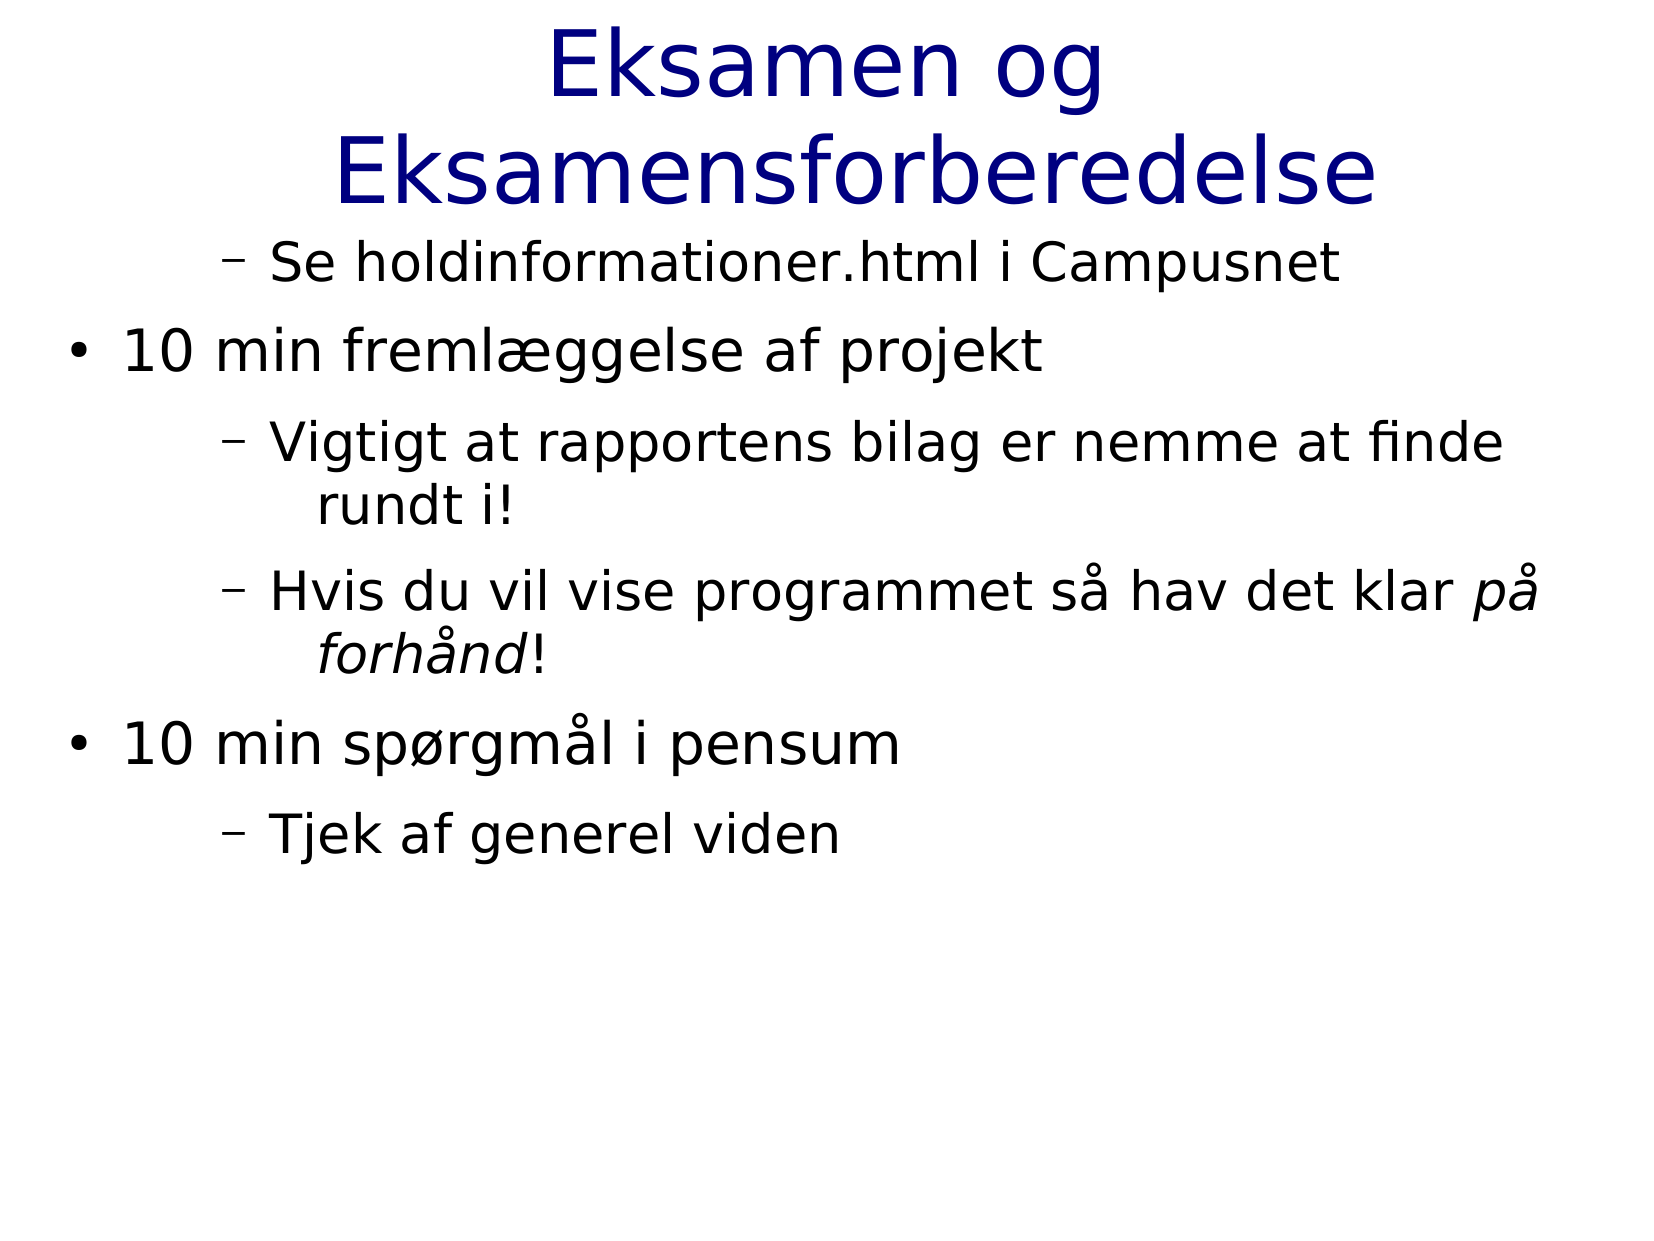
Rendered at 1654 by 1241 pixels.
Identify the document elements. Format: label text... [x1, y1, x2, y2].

list Se holdinformationer.html i Campusnet 10 min fremlæggelse af projekt Vigtigt at rapportens bilag er nemme at finde rundt i! Hvis du vil vise programmet så hav det klar på forhånd! 10 min spørgmål i pensum Tjek af generel viden [33, 230, 1634, 1183]
title Eksamen og Eksamensforberedelse [105, 10, 1549, 225]
